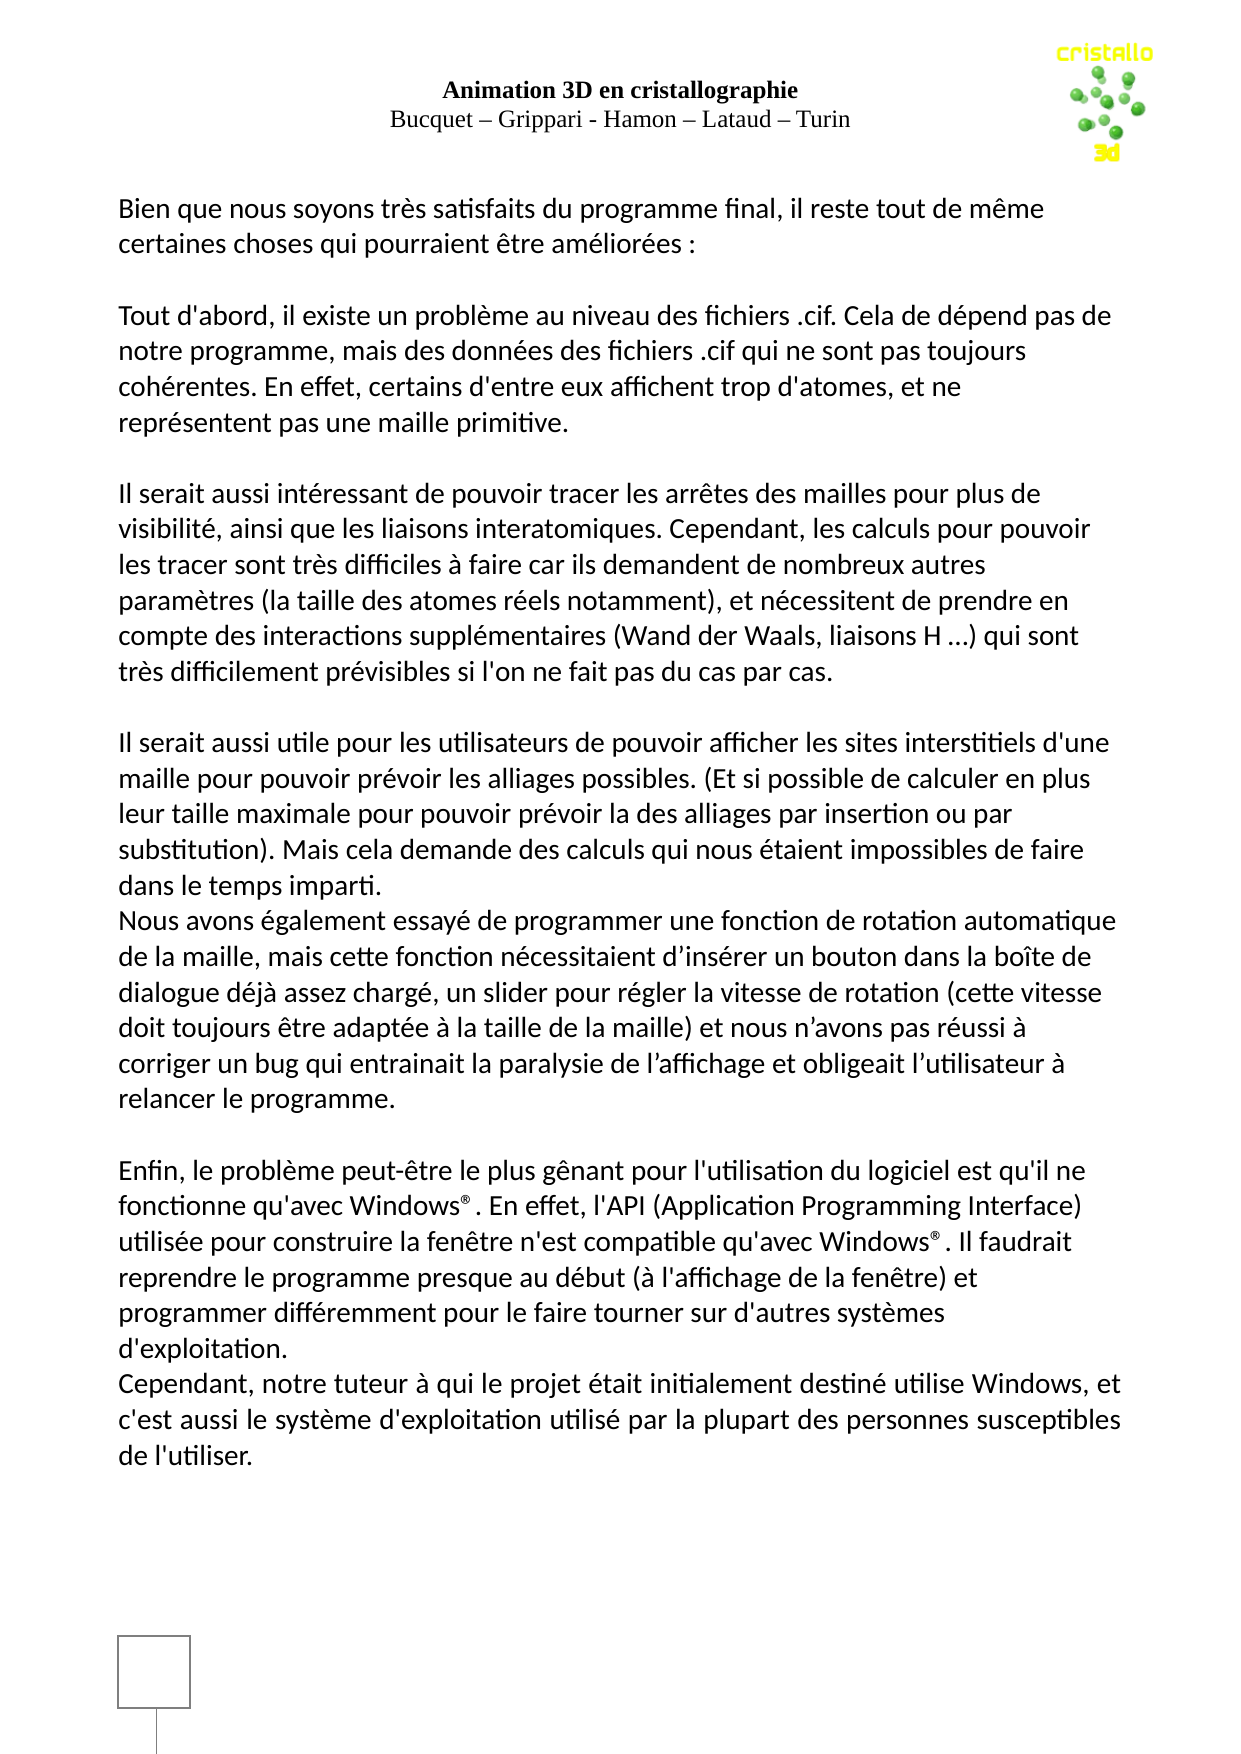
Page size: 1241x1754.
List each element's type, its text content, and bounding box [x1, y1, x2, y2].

text Cependant, notre tuteur à qui le projet était initialement destiné utilise Windows, et c'est aussi le système d'exploitation utilisé par la plupart des personnes susceptibles de l'utiliser. [118, 1366, 1122, 1472]
text Tout d'abord, il existe un problème au niveau des fichiers .cif. Cela de dépend pas de notre programme, mais des données des fichiers .cif qui ne sont pas toujours cohérentes. En effet, certains d'entre eux affichent trop d'atomes, et ne représentent pas une maille primitive. [118, 297, 1122, 439]
text Il serait aussi intéressant de pouvoir tracer les arrêtes des mailles pour plus de visibilité, ainsi que les liaisons interatomiques. Cependant, les calculs pour pouvoir les tracer sont très difficiles à faire car ils demandent de nombreux autres paramètres (la taille des atomes réels notamment), et nécessitent de prendre en compte des interactions supplémentaires (Wand der Waals, liaisons H …) qui sont très difficilement prévisibles si l'on ne fait pas du cas par cas. [118, 475, 1122, 689]
text Bien que nous soyons très satisfaits du programme final, il reste tout de même certaines choses qui pourraient être améliorées : [118, 190, 1122, 297]
text Il serait aussi utile pour les utilisateurs de pouvoir afficher les sites interstitiels d'une maille pour pouvoir prévoir les alliages possibles. (Et si possible de calculer en plus leur taille maximale pour pouvoir prévoir la des alliages par insertion ou par substitution). Mais cela demande des calculs qui nous étaient impossibles de faire dans le temps imparti. [118, 724, 1122, 902]
text Enfin, le problème peut-être le plus gênant pour l'utilisation du logiciel est qu'il ne fonctionne qu'avec Windows®. En effet, l'API (Application Programming Interface) utilisée pour construire la fenêtre n'est compatible qu'avec Windows®. Il faudrait reprendre le programme presque au début (à l'affichage de la fenêtre) et programmer différemment pour le faire tourner sur d'autres systèmes d'exploitation. [118, 1152, 1122, 1366]
text Nous avons également essayé de programmer une fonction de rotation automatique de la maille, mais cette fonction nécessitaient d’insérer un bouton dans la boîte de dialogue déjà assez chargé, un slider pour régler la vitesse de rotation (cette vitesse doit toujours être adaptée à la taille de la maille) et nous n’avons pas réussi à corriger un bug qui entrainait la paralysie de l’affichage et obligeait l’utilisateur à relancer le programme. [118, 902, 1122, 1116]
